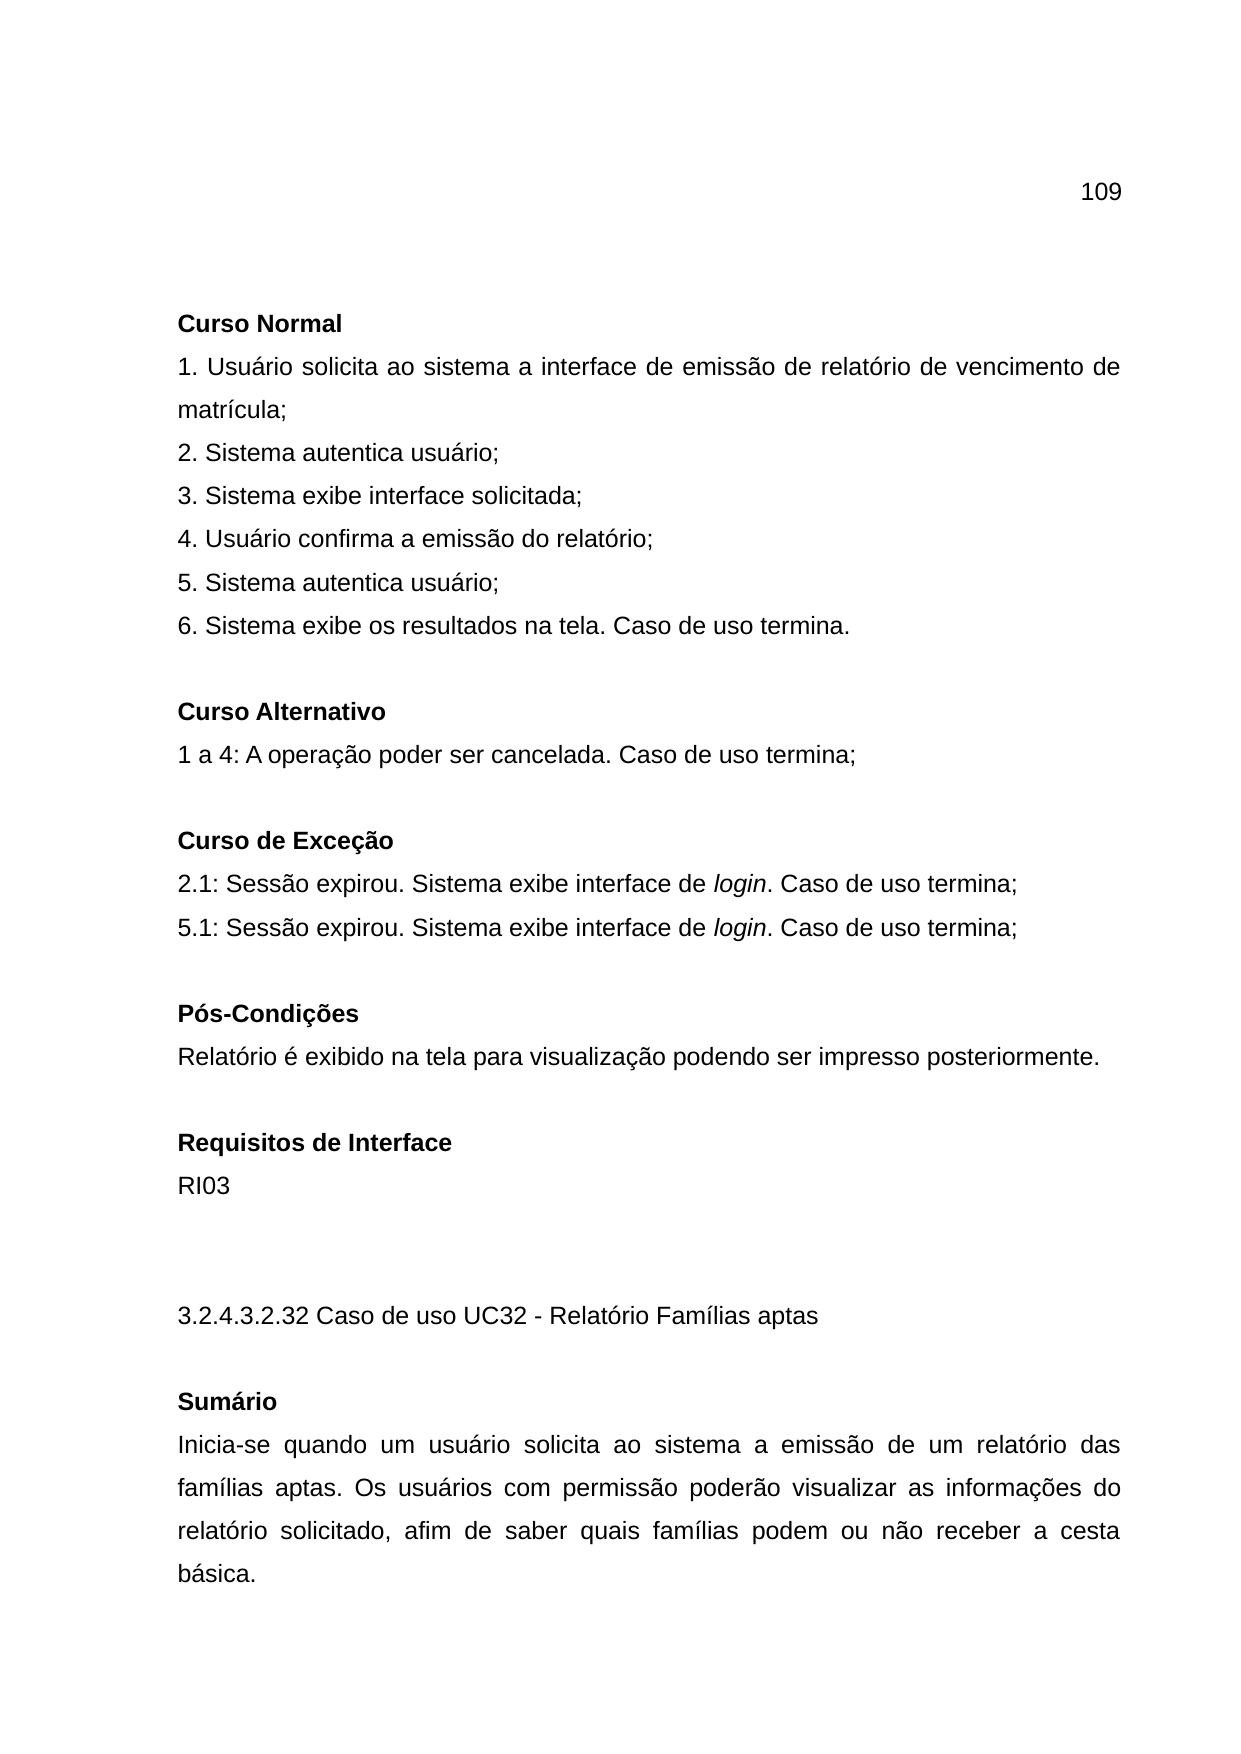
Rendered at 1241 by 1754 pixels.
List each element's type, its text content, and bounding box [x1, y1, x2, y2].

text 4. Usuário confirma a emissão do relatório; [177, 524, 1122, 553]
text 2. Sistema autentica usuário; [177, 438, 1122, 467]
text 2.1: Sessão expirou. Sistema exibe interface de login. Caso de uso termina; [177, 869, 1122, 898]
text 1 a 4: A operação poder ser cancelada. Caso de uso termina; [177, 740, 1122, 769]
text 3.2.4.3.2.32 Caso de uso UC32 - Relatório Famílias aptas [177, 1301, 1122, 1329]
text Relatório é exibido na tela para visualização podendo ser impresso posteriormente. [177, 1042, 1122, 1071]
text RI03 [177, 1171, 1122, 1200]
text 1. Usuário solicita ao sistema a interface de emissão de relatório de vencimento de matrícula; [177, 352, 1122, 424]
text Curso Normal [177, 309, 1122, 338]
text 3. Sistema exibe interface solicitada; [177, 481, 1122, 510]
text 5. Sistema autentica usuário; [177, 568, 1122, 596]
text Sumário [177, 1387, 1122, 1416]
text Pós-Condições [177, 999, 1122, 1028]
text Curso Alternativo [177, 697, 1122, 726]
text 5.1: Sessão expirou. Sistema exibe interface de login. Caso de uso termina; [177, 913, 1122, 941]
text Curso de Exceção [177, 826, 1122, 855]
text Requisitos de Interface [177, 1128, 1122, 1157]
text 6. Sistema exibe os resultados na tela. Caso de uso termina. [177, 611, 1122, 639]
text Inicia-se quando um usuário solicita ao sistema a emissão de um relatório das famílias aptas. Os usuários com permissão poderão visualizar as informações do relatório solicitado, afim de saber quais famílias podem ou não receber a cesta básica. [177, 1430, 1122, 1588]
